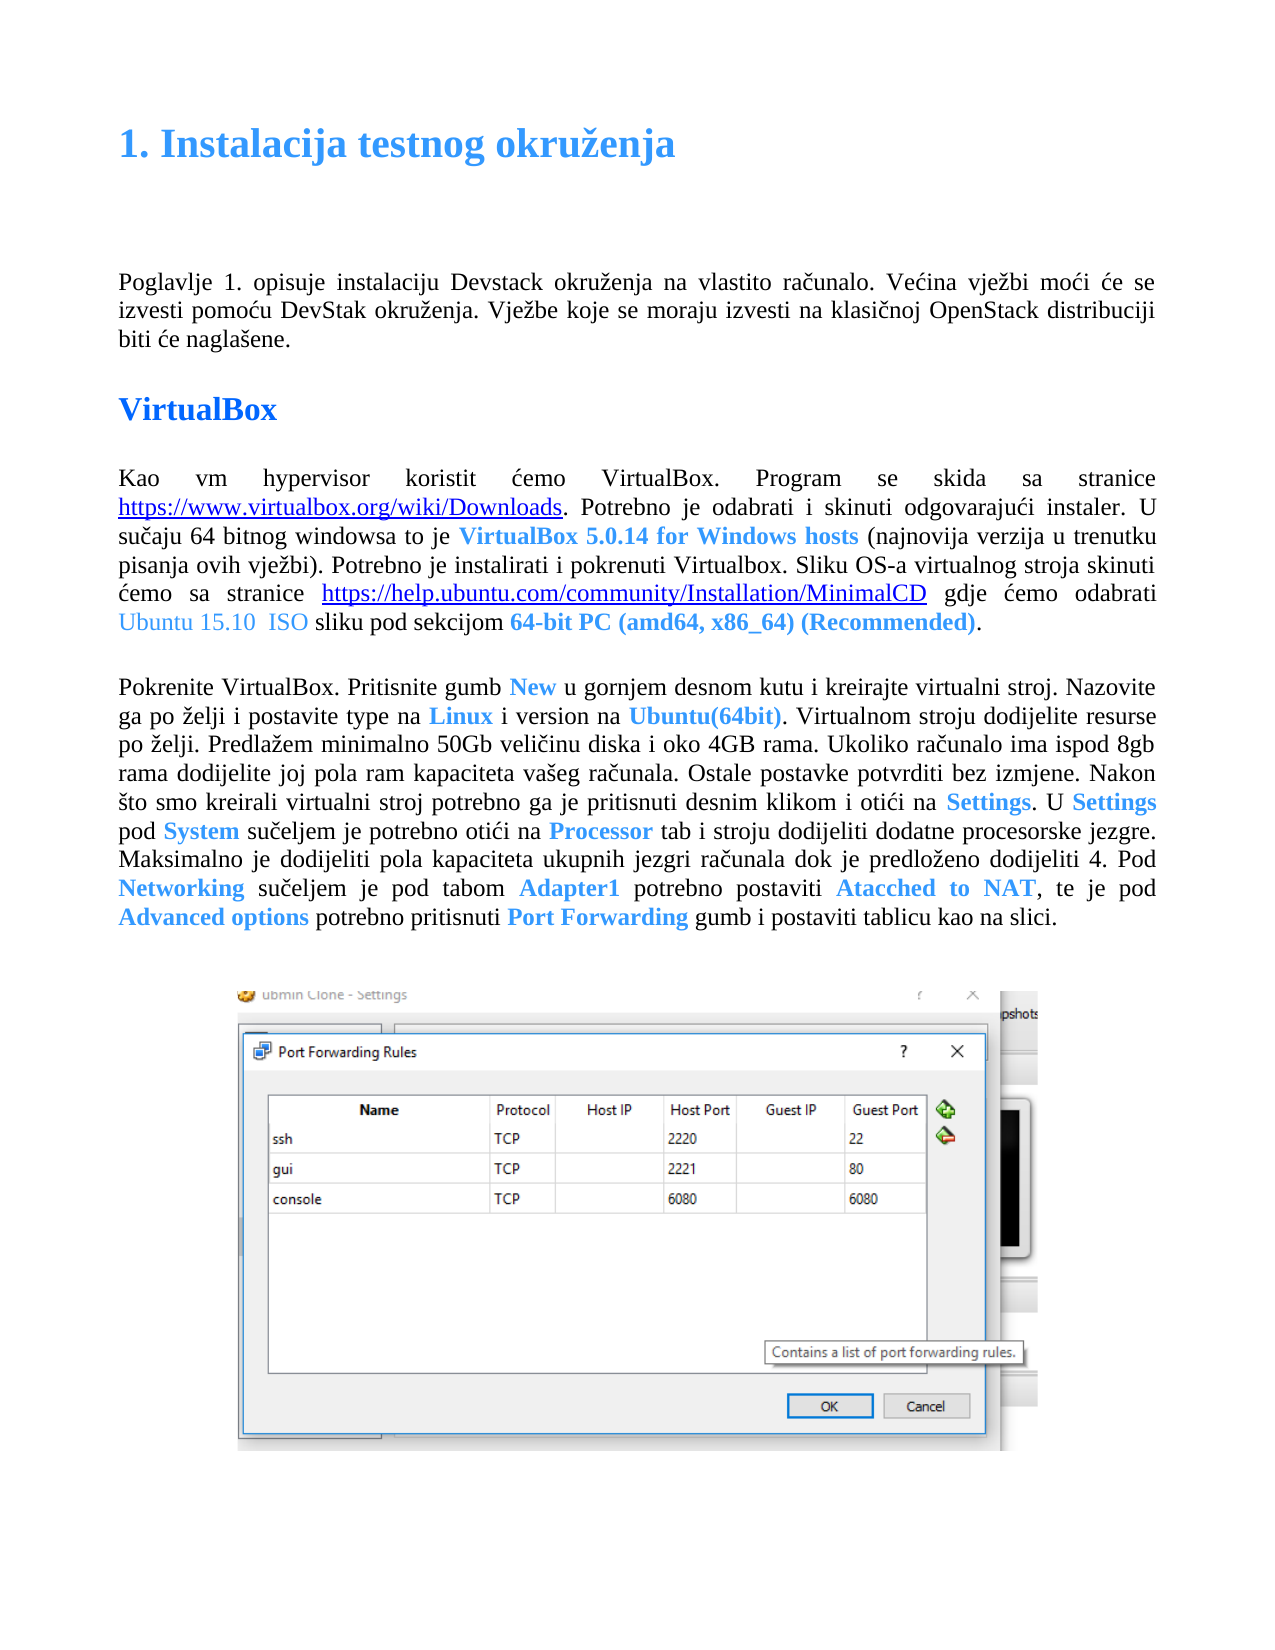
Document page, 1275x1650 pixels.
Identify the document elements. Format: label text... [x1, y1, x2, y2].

picture [881, 991, 1038, 1451]
text 1. Instalacija testnog okruženja [118, 118, 1157, 166]
text VirtualBox [118, 389, 1157, 427]
text Poglavlje 1. opisuje instalaciju Devstack okruženja na vlastito računalo. Većina vježbi moći će se izvesti pomoću DevStak okruženja. Vježbe koje se moraju izvesti na klasičnoj OpenStack distribuciji biti će naglašene. [118, 267, 1157, 353]
text Pokrenite VirtualBox. Pritisnite gumb New u gornjem desnom kutu i kreirajte virtualni stroj. Nazovite ga po želji i postavite type na Linux i version na Ubuntu(64bit). Virtualnom stroju dodijelite resurse po želji. Predlažem minimalno 50Gb veličinu diska i oko 4GB rama. Ukoliko računalo ima ispod 8gb rama dodijelite joj pola ram kapaciteta vašeg računala. Ostale postavke potvrditi bez izmjene. Nakon što smo kreirali virtualni stroj potrebno ga je pritisnuti desnim klikom i otići na Settings. U Settings pod System sučeljem je potrebno otići na Processor tab i stroju dodijeliti dodatne procesorske jezgre. Maksimalno je dodijeliti pola kapaciteta ukupnih jezgri računala dok je predloženo dodijeliti 4. Pod Networking sučeljem je pod tabom Adapter1 potrebno postaviti Atacched to NAT, te je pod Advanced options potrebno pritisnuti Port Forwarding gumb i postaviti tablicu kao na slici. [118, 672, 1157, 931]
text Kao vm hypervisor koristit ćemo VirtualBox. Program se skida sa stranice https://www.virtualbox.org/wiki/Downloads. Potrebno je odabrati i skinuti odgovarajući instaler. U sučaju 64 bitnog windowsa to je VirtualBox 5.0.14 for Windows hosts (najnovija verzija u trenutku pisanja ovih vježbi). Potrebno je instalirati i pokrenuti Virtualbox. Sliku OS-a virtualnog stroja skinuti ćemo sa stranice https://help.ubuntu.com/community/Installation/MinimalCD gdje ćemo odabrati Ubuntu 15.10 ISO sliku pod sekcijom 64-bit PC (amd64, x86_64) (Recommended). [118, 463, 1157, 636]
